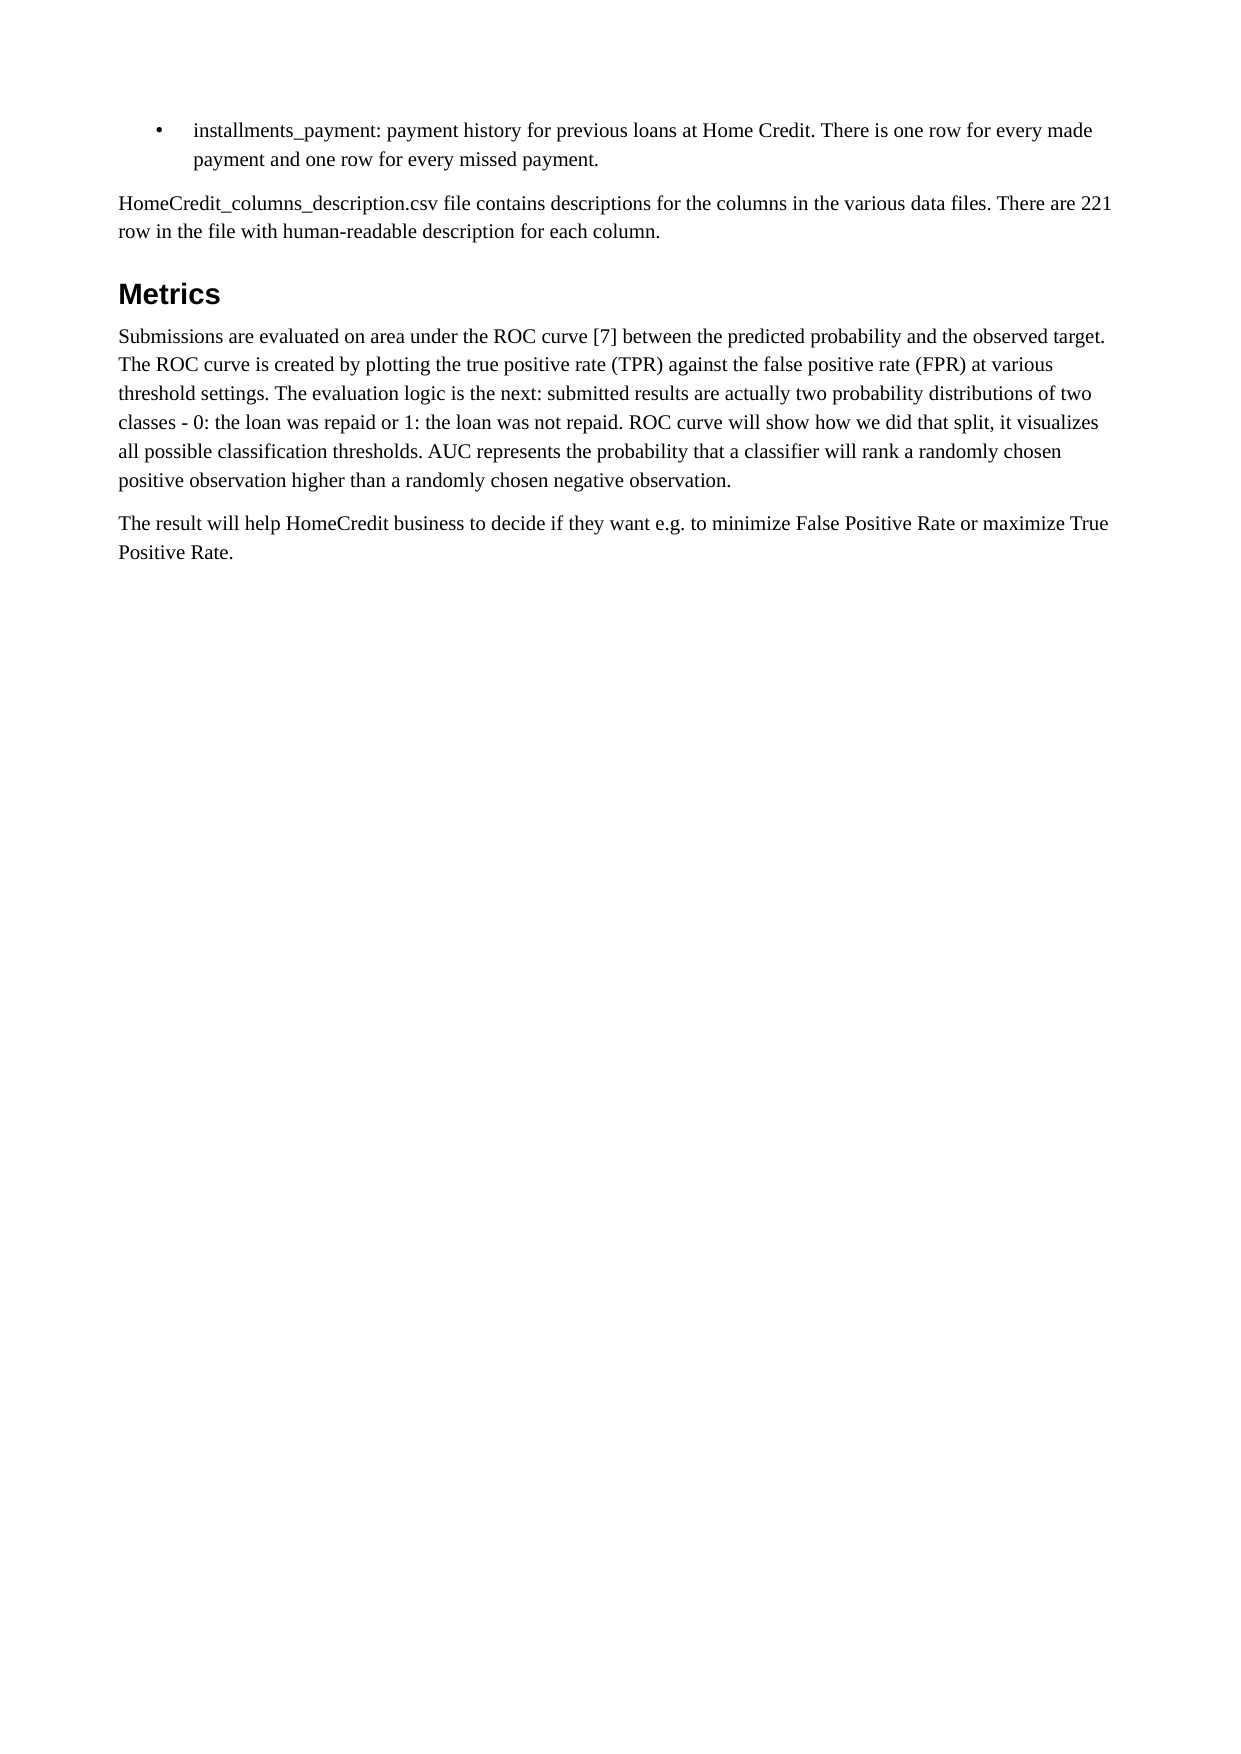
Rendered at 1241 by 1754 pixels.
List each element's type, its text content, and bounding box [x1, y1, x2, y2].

subtitle Metrics [118, 277, 1122, 311]
text Submissions are evaluated on area under the ROC curve [7] between the predicted probability and the observed target. The ROC curve is created by plotting the true positive rate (TPR) against the false positive rate (FPR) at various threshold settings. The evaluation logic is the next: submitted results are actually two probability distributions of two classes - 0: the loan was repaid or 1: the loan was not repaid. ROC curve will show how we did that split, it visualizes all possible classification thresholds. AUC represents the probability that a classifier will rank a randomly chosen positive observation higher than a randomly chosen negative observation. [118, 323, 1122, 492]
text The result will help HomeCredit business to decide if they want e.g. to minimize False Positive Rate or maximize True Positive Rate. [118, 511, 1122, 564]
text HomeCredit_columns_description.csv file contains descriptions for the columns in the various data files. There are 221 row in the file with human-readable description for each column. [118, 190, 1122, 243]
list installments_payment: payment history for previous loans at Home Credit. There is one row for every made payment and one row for every missed payment. [156, 118, 1122, 171]
